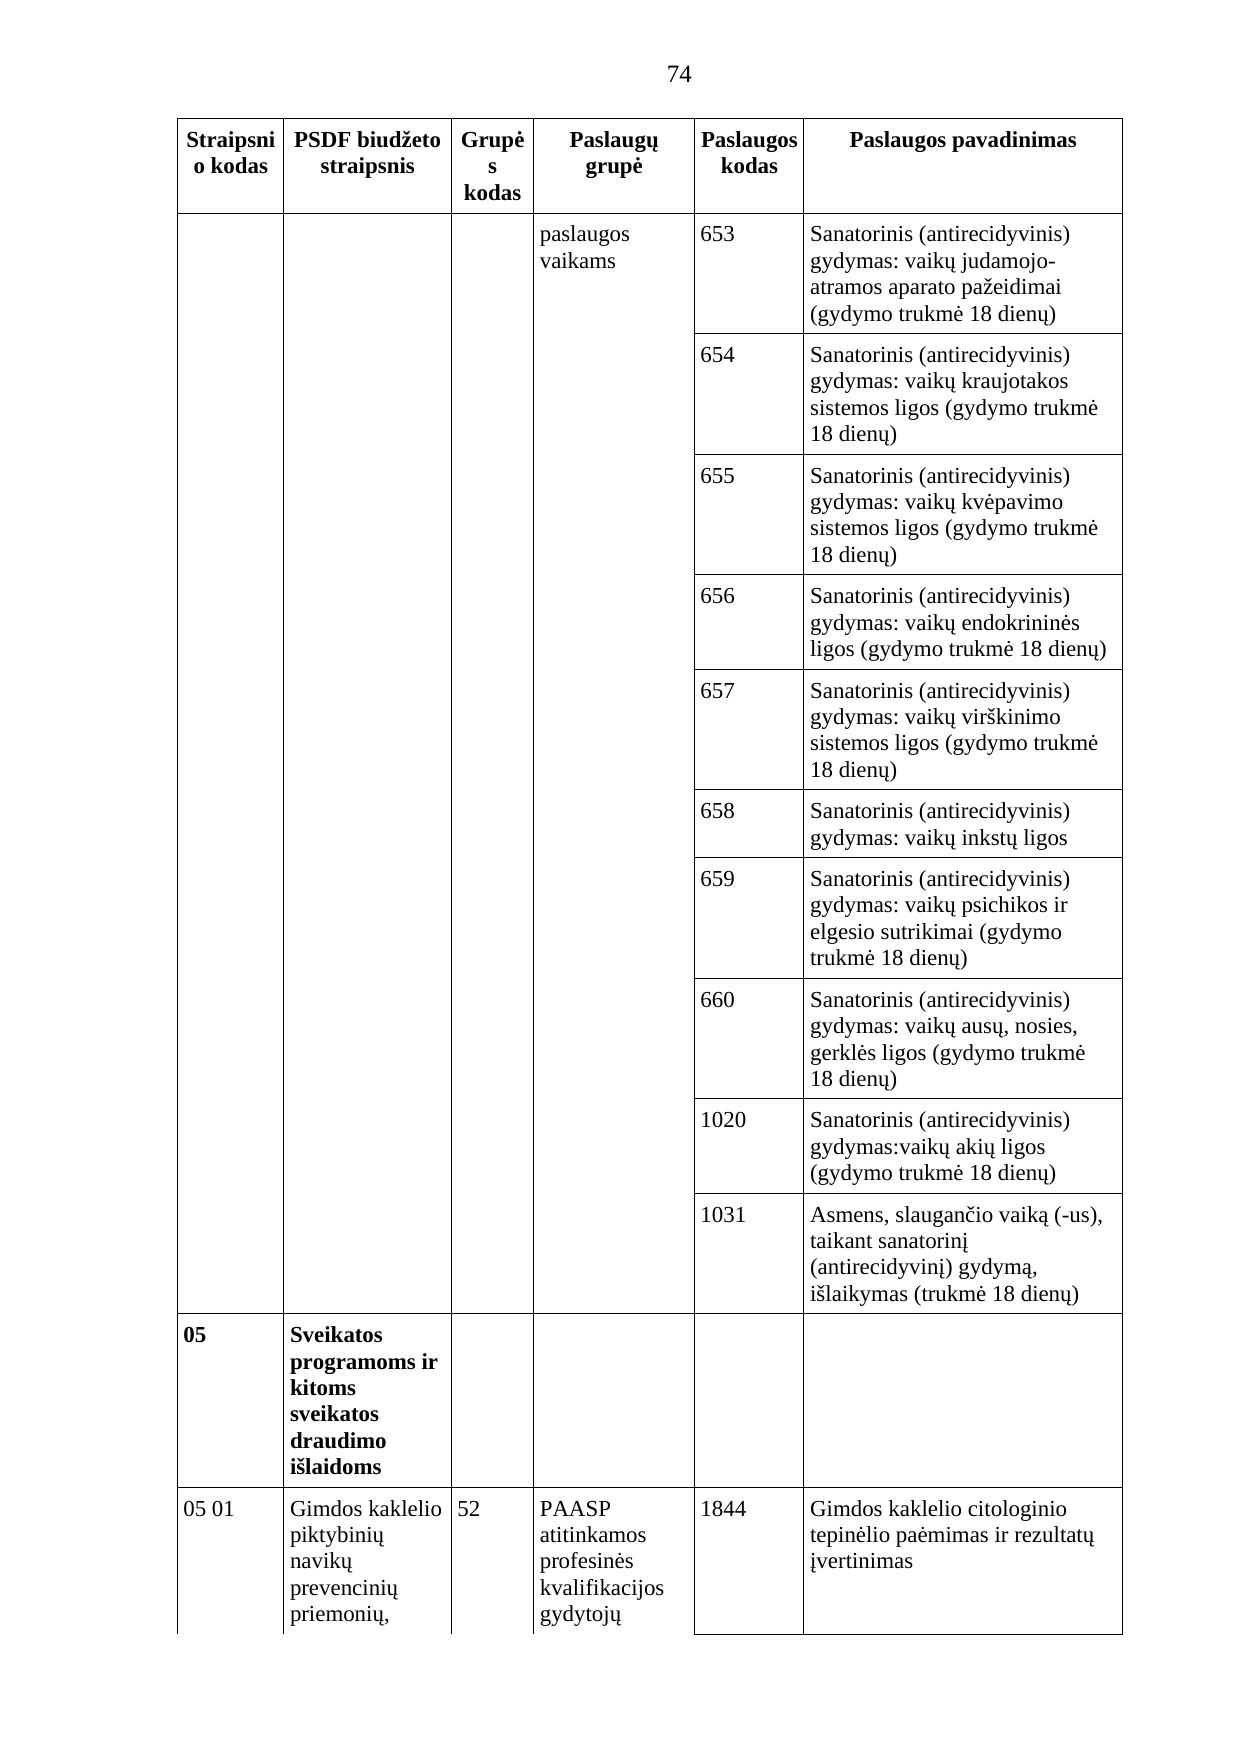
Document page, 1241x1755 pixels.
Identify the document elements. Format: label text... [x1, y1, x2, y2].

table_cell [695, 1314, 803, 1487]
table_cell Asmens, slaugančio vaiką (-us), taikant sanatorinį (antirecidyvinį) gydymą, išlaikymas (trukmė 18 dienų) [804, 1194, 1122, 1313]
table_cell [452, 454, 533, 574]
table_cell [452, 574, 533, 668]
table_cell [452, 1314, 533, 1487]
table_cell 1844 [695, 1488, 803, 1633]
table_cell [534, 857, 694, 978]
table_cell Sanatorinis (antirecidyvinis) gydymas: vaikų inkstų ligos [804, 790, 1122, 857]
table_cell Sanatorinis (antirecidyvinis) gydymas: vaikų virškinimo sistemos ligos (gydymo trukmė 18 dienų) [804, 670, 1122, 789]
table_cell [178, 789, 283, 857]
table_cell [284, 1098, 451, 1193]
table_cell 05 [178, 1314, 283, 1487]
table_cell [452, 1098, 533, 1193]
table_cell 1031 [695, 1194, 803, 1313]
table_cell [284, 857, 451, 978]
table_cell [534, 574, 694, 668]
table_header Paslaugos kodas [695, 119, 803, 212]
table_cell [178, 978, 283, 1098]
table_cell 656 [695, 575, 803, 668]
table_cell [452, 333, 533, 454]
table_cell 655 [695, 455, 803, 574]
table_cell [452, 669, 533, 789]
table_cell [284, 978, 451, 1098]
table_cell [534, 978, 694, 1098]
table_cell Sanatorinis (antirecidyvinis) gydymas: vaikų endokrininės ligos (gydymo trukmė 18 dienų) [804, 575, 1122, 668]
table_cell Sanatorinis (antirecidyvinis) gydymas: vaikų judamojo-atramos aparato pažeidimai (gydymo trukmė 18 dienų) [804, 214, 1122, 333]
table_cell [534, 333, 694, 454]
table_header PSDF biudžeto straipsnis [284, 119, 451, 212]
table_cell Sveikatos programoms ir kitoms sveikatos draudimo išlaidoms [284, 1314, 451, 1487]
table_cell [178, 574, 283, 668]
table_cell [452, 789, 533, 857]
table_cell [178, 1098, 283, 1193]
table_cell [452, 978, 533, 1098]
table_cell Sanatorinis (antirecidyvinis) gydymas: vaikų kraujotakos sistemos ligos (gydymo trukmė 18 dienų) [804, 334, 1122, 454]
table_cell Sanatorinis (antirecidyvinis) gydymas:vaikų akių ligos (gydymo trukmė 18 dienų) [804, 1099, 1122, 1193]
table_cell [178, 214, 283, 333]
table_cell Sanatorinis (antirecidyvinis) gydymas: vaikų psichikos ir elgesio sutrikimai (gydymo trukmė 18 dienų) [804, 858, 1122, 978]
table_cell [284, 214, 451, 333]
table_cell [452, 1193, 533, 1313]
table_cell [178, 1193, 283, 1313]
table_cell [534, 1193, 694, 1313]
table_cell [452, 214, 533, 333]
table_header Grupės kodas [452, 119, 533, 212]
table_cell [284, 333, 451, 454]
table_cell 05 01 [178, 1488, 283, 1633]
table_cell Sanatorinis (antirecidyvinis) gydymas: vaikų ausų, nosies, gerklės ligos (gydymo trukmė 18 dienų) [804, 979, 1122, 1098]
table_cell [178, 454, 283, 574]
table_cell [534, 454, 694, 574]
table_cell 659 [695, 858, 803, 978]
table_header Paslaugos pavadinimas [804, 119, 1122, 212]
table_cell 658 [695, 790, 803, 857]
table_cell 52 [452, 1488, 533, 1633]
table_cell [534, 789, 694, 857]
table_cell [178, 333, 283, 454]
table_cell 657 [695, 670, 803, 789]
table_cell [284, 454, 451, 574]
table_cell [284, 669, 451, 789]
table_cell [452, 857, 533, 978]
table_cell 654 [695, 334, 803, 454]
table_cell Gimdos kaklelio citologinio tepinėlio paėmimas ir rezultatų įvertinimas [804, 1488, 1122, 1633]
table_cell 1020 [695, 1099, 803, 1193]
table_cell [534, 1314, 694, 1487]
table_cell 660 [695, 979, 803, 1098]
table_cell paslaugos vaikams [534, 214, 694, 333]
table_cell Sanatorinis (antirecidyvinis) gydymas: vaikų kvėpavimo sistemos ligos (gydymo trukmė 18 dienų) [804, 455, 1122, 574]
table_cell [178, 669, 283, 789]
table_cell [534, 669, 694, 789]
table_cell [284, 574, 451, 668]
table_cell [178, 857, 283, 978]
table_header Paslaugų grupė [534, 119, 694, 212]
table_cell [804, 1314, 1122, 1487]
table_cell 653 [695, 214, 803, 333]
table_cell [284, 1193, 451, 1313]
table_cell PAASP atitinkamos profesinės kvalifikacijos gydytojų [534, 1488, 694, 1633]
table_header Straipsnio kodas [178, 119, 283, 212]
table_cell [284, 789, 451, 857]
table_cell [534, 1098, 694, 1193]
table_cell Gimdos kaklelio piktybinių navikų prevencinių priemonių, [284, 1488, 451, 1633]
